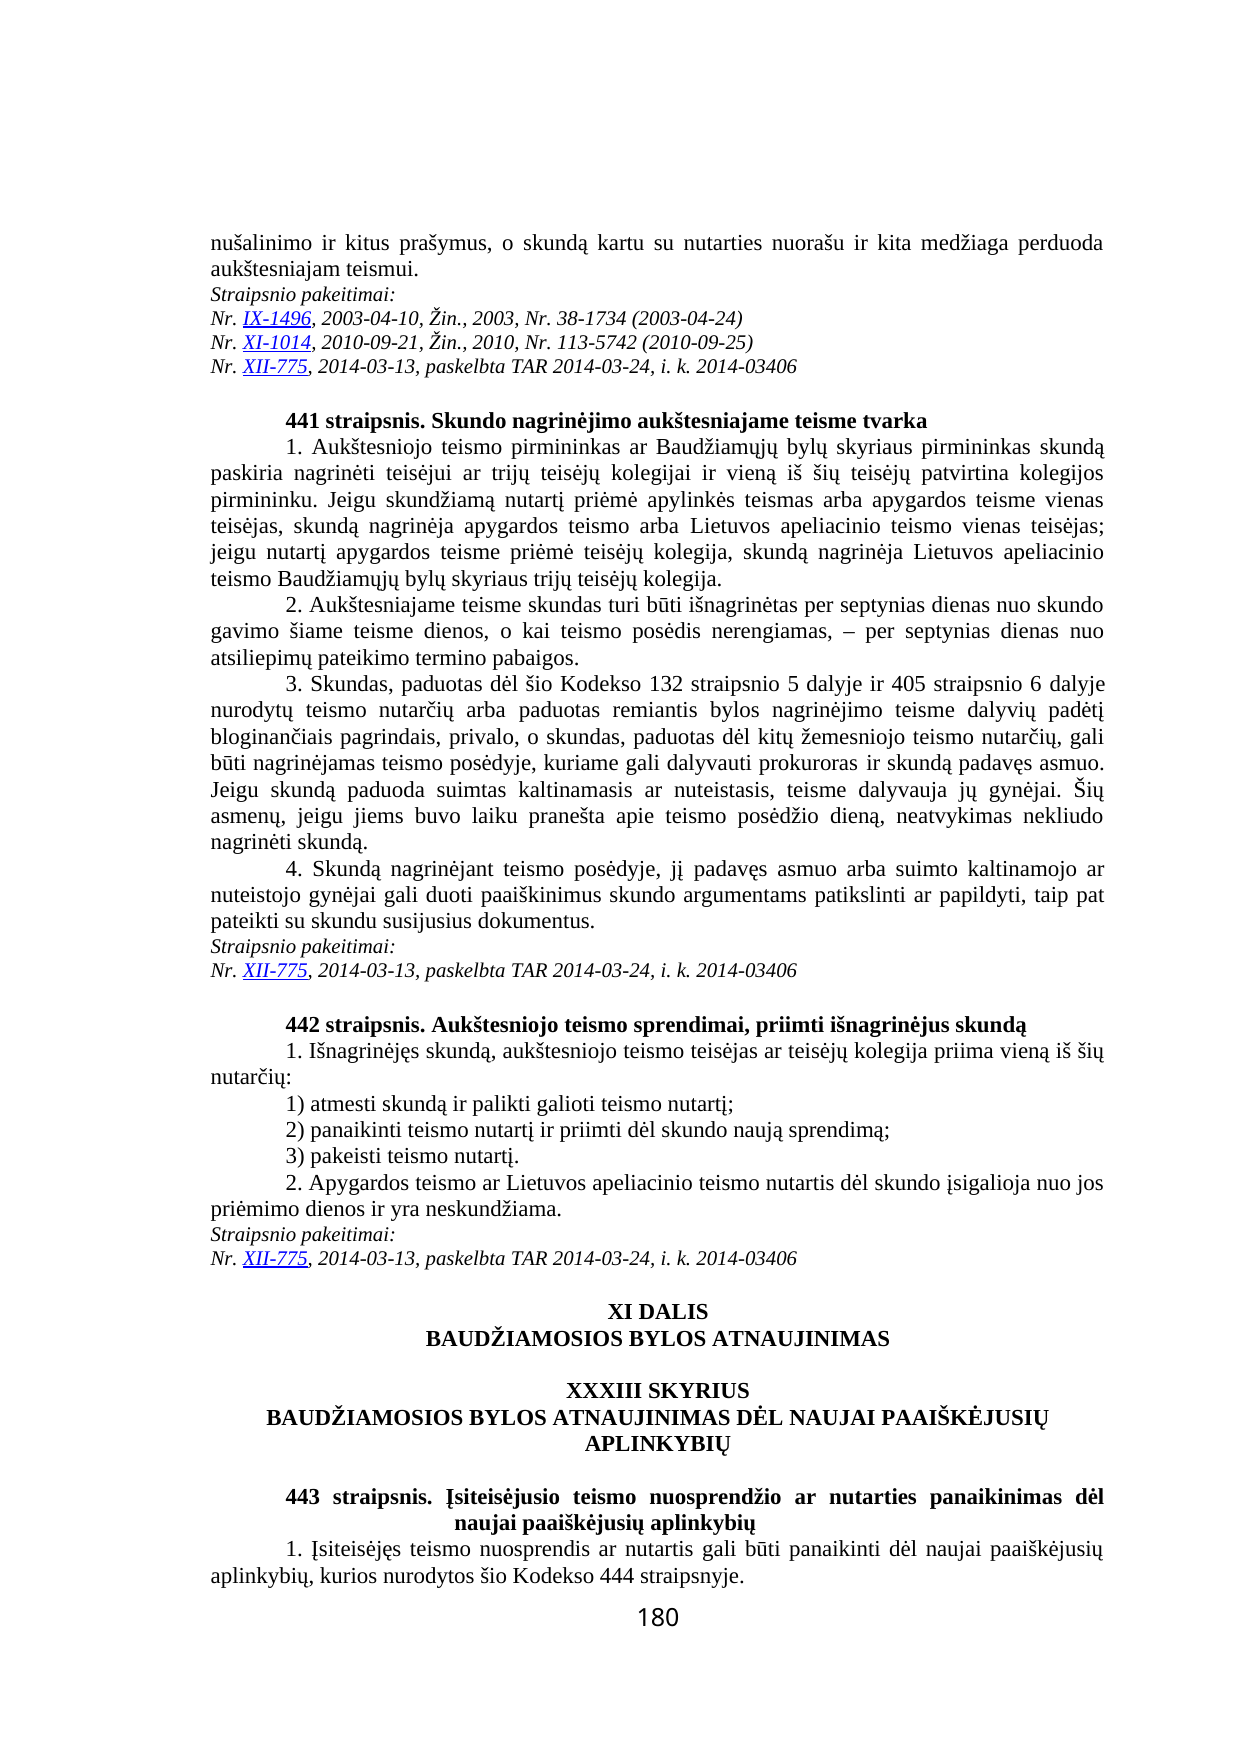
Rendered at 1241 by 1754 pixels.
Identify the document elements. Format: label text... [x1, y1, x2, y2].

text Baudžiamosios bylos atnaujinimas dėl naujai paaiškėjusių aplinkybių [210, 1404, 1105, 1456]
text 2. Aukštesniajame teisme skundas turi būti išnagrinėtas per septynias dienas nuo skundo gavimo šiame teisme dienos, o kai teismo posėdis nerengiamas, – per septynias dienas nuo atsiliepimų pateikimo termino pabaigos. [210, 591, 1105, 670]
text 4. Skundą nagrinėjant teismo posėdyje, jį padavęs asmuo arba suimto kaltinamojo ar nuteistojo gynėjai gali duoti paaiškinimus skundo argumentams patikslinti ar papildyti, taip pat pateikti su skundu susijusius dokumentus. [210, 855, 1105, 934]
text 442 straipsnis. Aukštesniojo teismo sprendimai, priimti išnagrinėjus skundą [285, 1011, 1105, 1037]
text 2) panaikinti teismo nutartį ir priimti dėl skundo naują sprendimą; [210, 1116, 1105, 1142]
text 441 straipsnis. Skundo nagrinėjimo aukštesniajame teisme tvarka [210, 407, 1105, 433]
text 1. Įsiteisėjęs teismo nuosprendis ar nutartis gali būti panaikinti dėl naujai paaiškėjusių aplinkybių, kurios nurodytos šio Kodekso 444 straipsnyje. [210, 1536, 1105, 1588]
text Nr. XII-775, 2014-03-13, paskelbta TAR 2014-03-24, i. k. 2014-03406 [210, 958, 1105, 982]
text BAUDŽIAMOSIOS BYLOS ATNAUJINIMAS [210, 1325, 1105, 1351]
text nušalinimo ir kitus prašymus, o skundą kartu su nutarties nuorašu ir kita medžiaga perduoda aukštesniajam teismui. [210, 229, 1105, 282]
text Straipsnio pakeitimai: [210, 1221, 1105, 1246]
text Straipsnio pakeitimai: [210, 282, 1105, 306]
text Straipsnio pakeitimai: [210, 934, 1105, 958]
text Nr. XII-775, 2014-03-13, paskelbta TAR 2014-03-24, i. k. 2014-03406 [210, 1246, 1105, 1269]
text Nr. XII-775, 2014-03-13, paskelbta TAR 2014-03-24, i. k. 2014-03406 [210, 354, 1105, 378]
text 1. Aukštesniojo teismo pirmininkas ar Baudžiamųjų bylų skyriaus pirmininkas skundą paskiria nagrinėti teisėjui ar trijų teisėjų kolegijai ir vieną iš šių teisėjų patvirtina kolegijos pirmininku. Jeigu skundžiamą nutartį priėmė apylinkės teismas arba apygardos teisme vienas teisėjas, skundą nagrinėja apygardos teismo arba Lietuvos apeliacinio teismo vienas teisėjas; jeigu nutartį apygardos teisme priėmė teisėjų kolegija, skundą nagrinėja Lietuvos apeliacinio teismo Baudžiamųjų bylų skyriaus trijų teisėjų kolegija. [210, 433, 1105, 591]
text 2. Apygardos teismo ar Lietuvos apeliacinio teismo nutartis dėl skundo įsigalioja nuo jos priėmimo dienos ir yra neskundžiama. [210, 1169, 1105, 1221]
text 1) atmesti skundą ir palikti galioti teismo nutartį; [210, 1090, 1105, 1116]
text XXXIII skyrius [210, 1377, 1105, 1404]
text Nr. IX-1496, 2003-04-10, Žin., 2003, Nr. 38-1734 (2003-04-24) [210, 306, 1105, 330]
text 443 straipsnis. Įsiteisėjusio teismo nuosprendžio ar nutarties panaikinimas dėl naujai paaiškėjusių aplinkybių [285, 1483, 1105, 1536]
text XI DALIS [210, 1298, 1105, 1325]
text 3) pakeisti teismo nutartį. [210, 1142, 1105, 1169]
text 3. Skundas, paduotas dėl šio Kodekso 132 straipsnio 5 dalyje ir 405 straipsnio 6 dalyje nurodytų teismo nutarčių arba paduotas remiantis bylos nagrinėjimo teisme dalyvių padėtį bloginančiais pagrindais, privalo, o skundas, paduotas dėl kitų žemesniojo teismo nutarčių, gali būti nagrinėjamas teismo posėdyje, kuriame gali dalyvauti prokuroras ir skundą padavęs asmuo. Jeigu skundą paduoda suimtas kaltinamasis ar nuteistasis, teisme dalyvauja jų gynėjai. Šių asmenų, jeigu jiems buvo laiku pranešta apie teismo posėdžio dieną, neatvykimas nekliudo nagrinėti skundą. [210, 670, 1105, 855]
text Nr. XI-1014, 2010-09-21, Žin., 2010, Nr. 113-5742 (2010-09-25) [210, 330, 1105, 354]
text 1. Išnagrinėjęs skundą, aukštesniojo teismo teisėjas ar teisėjų kolegija priima vieną iš šių nutarčių: [210, 1037, 1105, 1090]
